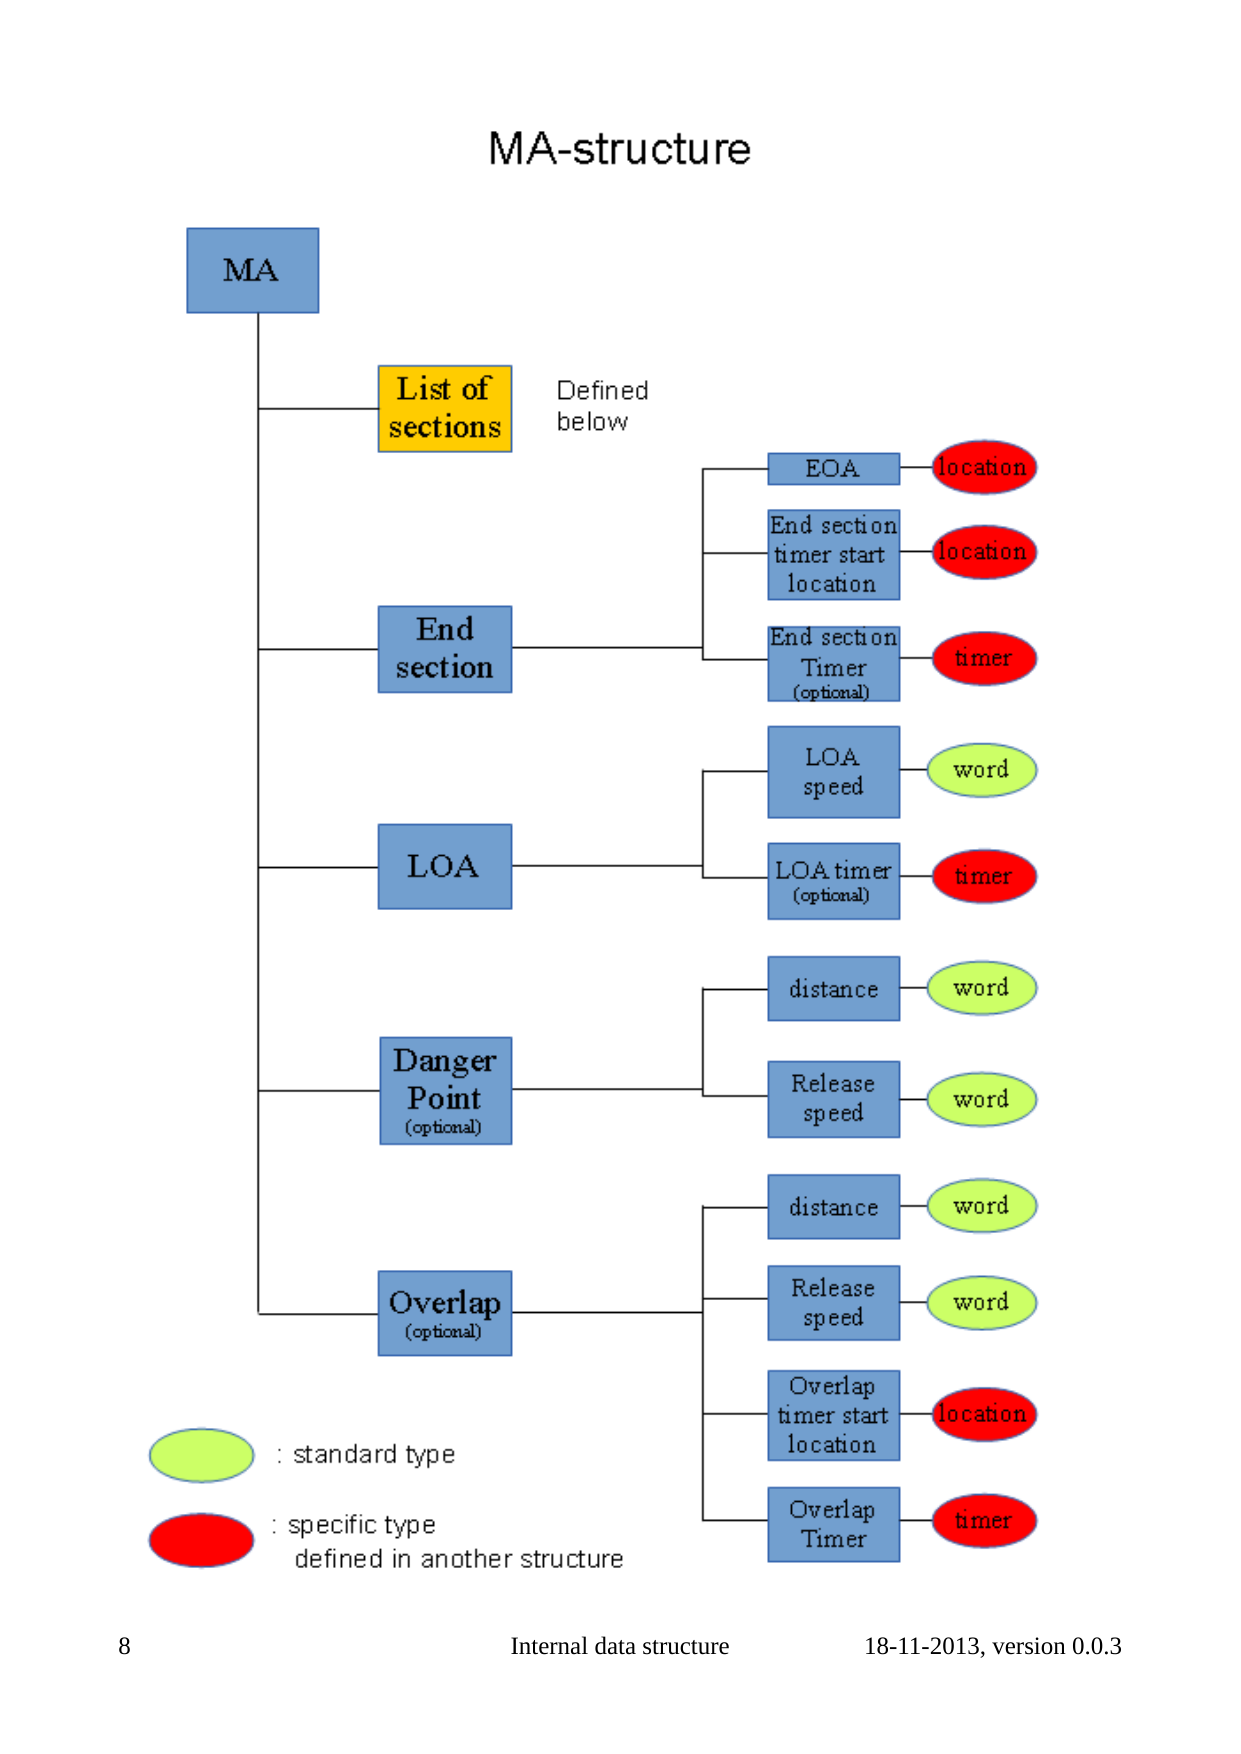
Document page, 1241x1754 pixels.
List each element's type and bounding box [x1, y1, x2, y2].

picture [100, 118, 1140, 1580]
